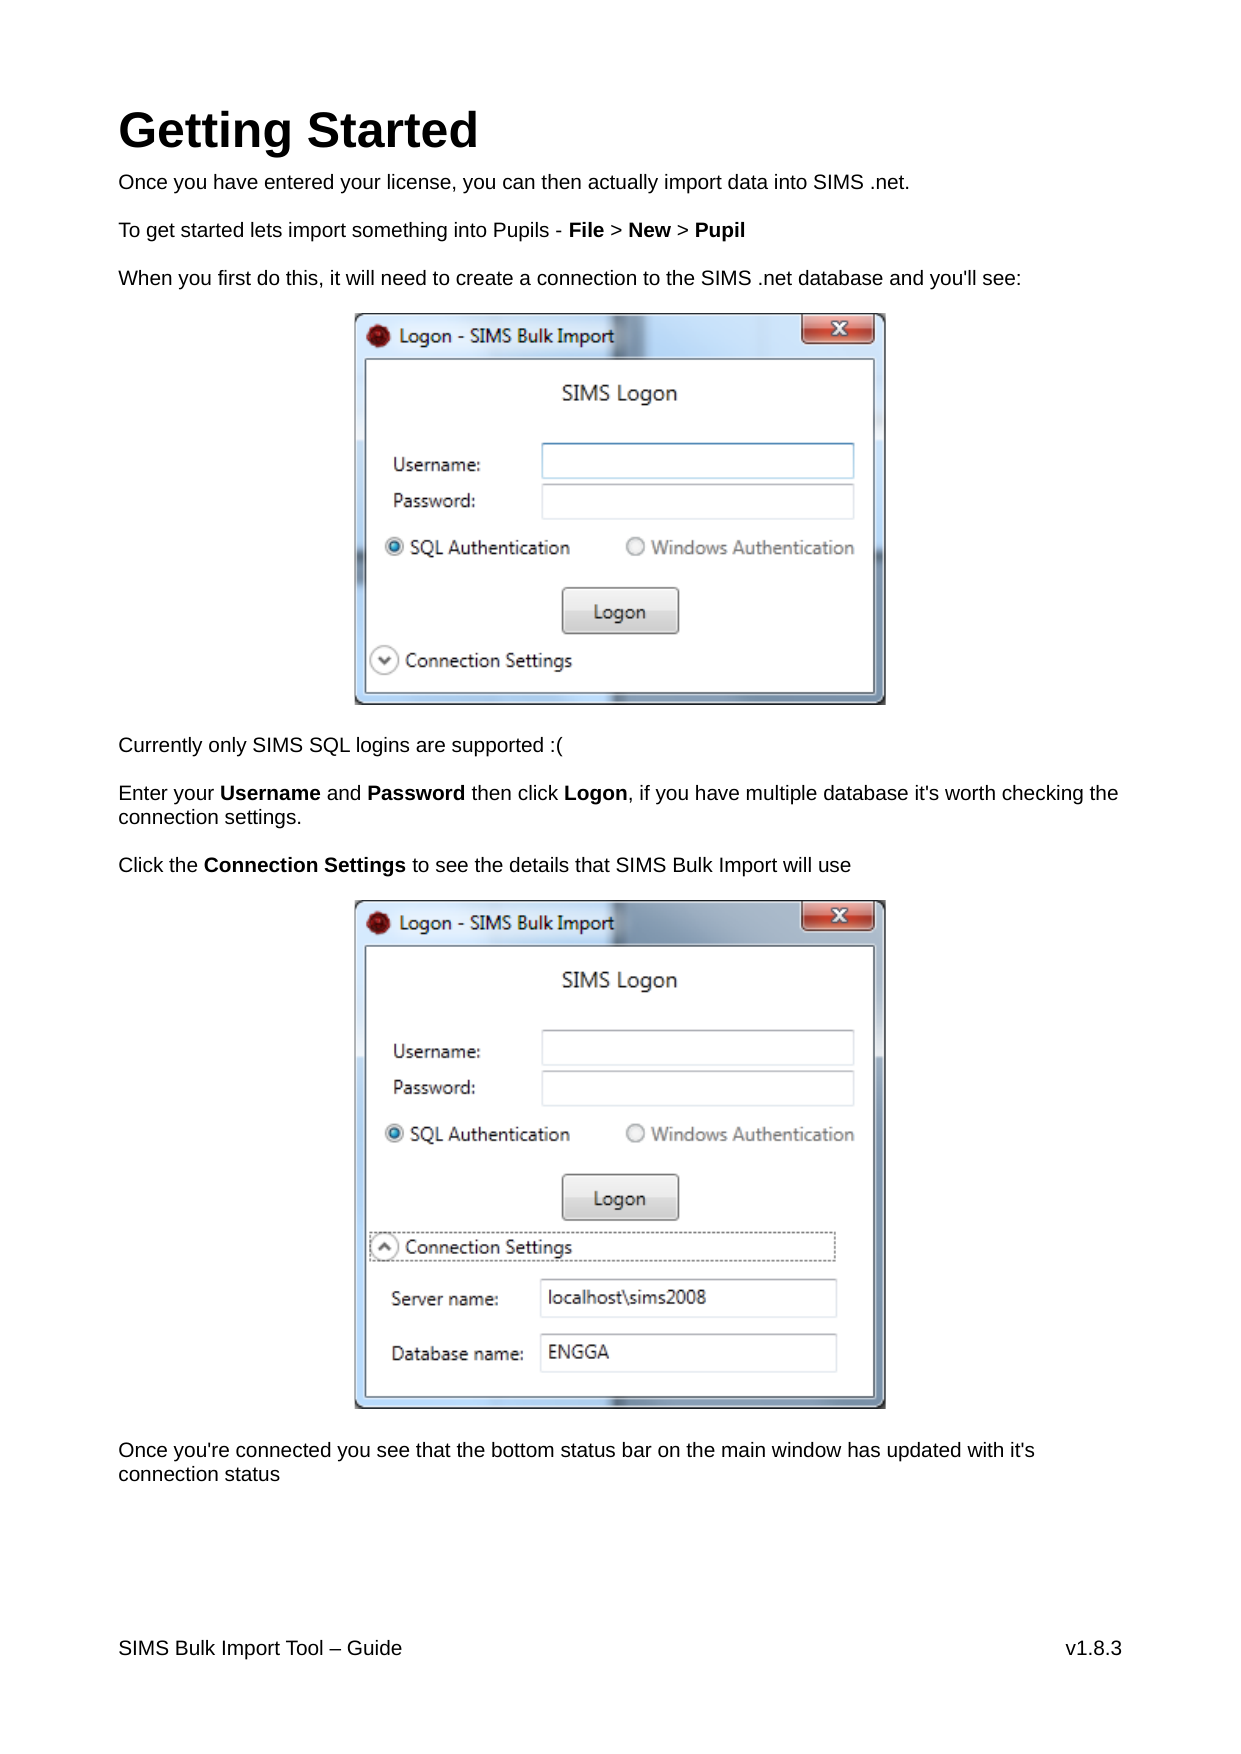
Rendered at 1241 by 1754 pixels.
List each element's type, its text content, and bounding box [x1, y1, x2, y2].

text To get started lets import something into Pupils - File > New > Pupil [118, 218, 1122, 242]
text Currently only SIMS SQL logins are supported :( [118, 733, 1122, 757]
text Once you have entered your license, you can then actually import data into SIMS .net. [118, 170, 1122, 194]
text Enter your Username and Password then click Logon, if you have multiple database it's worth checking the connection settings. [118, 781, 1122, 829]
text When you first do this, it will need to create a connection to the SIMS .net database and you'll see: [118, 266, 1122, 290]
text Click the Connection Settings to see the details that SIMS Bulk Import will use [118, 853, 1122, 877]
text Once you're connected you see that the bottom status bar on the main window has updated with it's connection status [118, 1437, 1122, 1485]
subtitle Getting Started [118, 100, 1122, 157]
